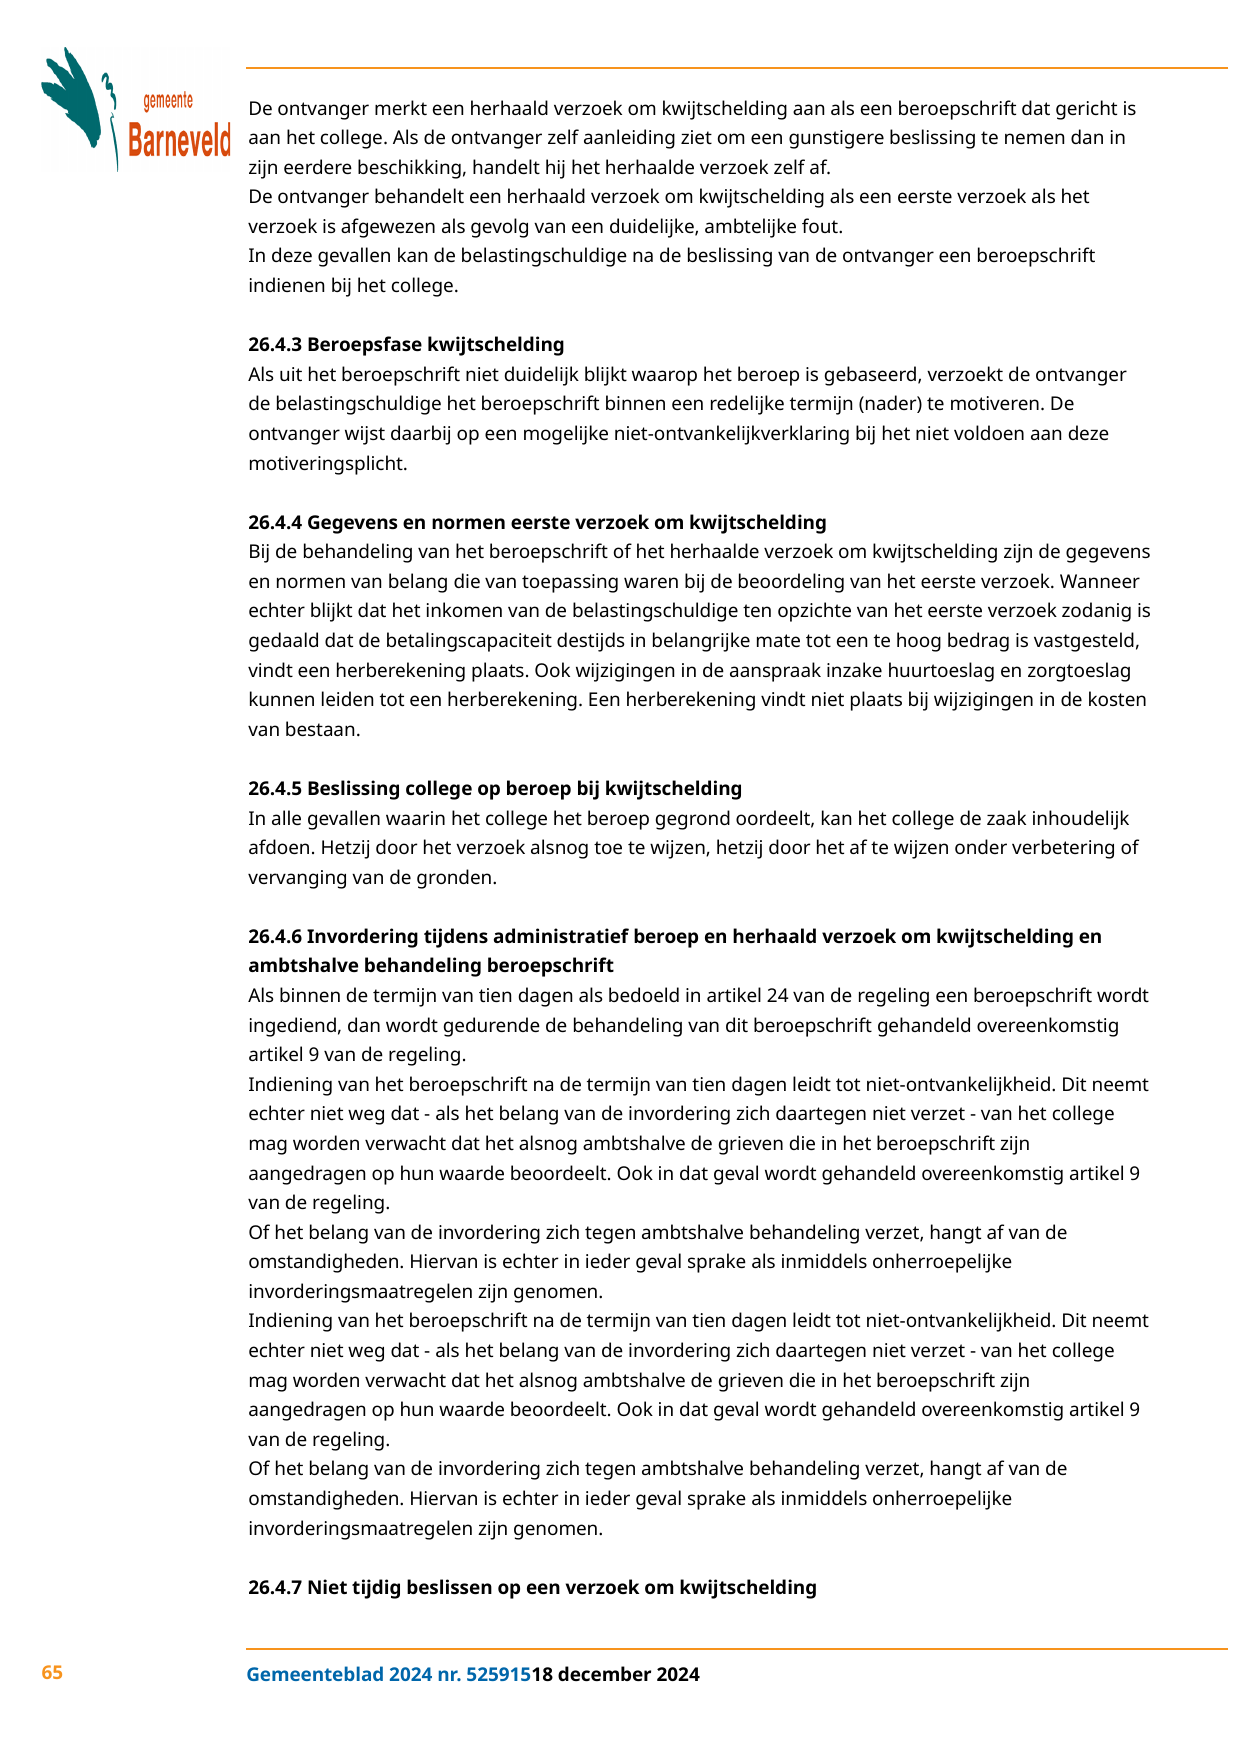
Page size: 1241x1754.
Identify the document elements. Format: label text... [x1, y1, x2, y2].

text 26.4.3 Beroepsfase kwijtschelding [248, 331, 1152, 357]
picture [41, 47, 231, 172]
text Als binnen de termijn van tien dagen als bedoeld in artikel 24 van de regeling een beroepschrift wordt ingediend, dan wordt gedurende de behandeling van dit beroepschrift gehandeld overeenkomstig artikel 9 van de regeling. [248, 982, 1152, 1067]
text 26.4.7 Niet tijdig beslissen op een verzoek om kwijtschelding [248, 1574, 1152, 1600]
text De ontvanger merkt een herhaald verzoek om kwijtschelding aan als een beroepschrift dat gericht is aan het college. Als de ontvanger zelf aanleiding ziet om een gunstigere beslissing te nemen dan in zijn eerdere beschikking, handelt hij het herhaalde verzoek zelf af. [248, 95, 1152, 180]
text Of het belang van de invordering zich tegen ambtshalve behandeling verzet, hangt af van de omstandigheden. Hiervan is echter in ieder geval sprake als inmiddels onherroepelijke invorderingsmaatregelen zijn genomen. [248, 1219, 1152, 1304]
text Bij de behandeling van het beroepschrift of het herhaalde verzoek om kwijtschelding zijn de gegevens en normen van belang die van toepassing waren bij de beoordeling van het eerste verzoek. Wanneer echter blijkt dat het inkomen van de belastingschuldige ten opzichte van het eerste verzoek zodanig is gedaald dat de betalingscapaciteit destijds in belangrijke mate tot een te hoog bedrag is vastgesteld, vindt een herberekening plaats. Ook wijzigingen in de aanspraak inzake huurtoeslag en zorgtoeslag kunnen leiden tot een herberekening. Een herberekening vindt niet plaats bij wijzigingen in de kosten van bestaan. [248, 538, 1152, 742]
text 26.4.5 Beslissing college op beroep bij kwijtschelding [248, 775, 1152, 801]
text Of het belang van de invordering zich tegen ambtshalve behandeling verzet, hangt af van de omstandigheden. Hiervan is echter in ieder geval sprake als inmiddels onherroepelijke invorderingsmaatregelen zijn genomen. [248, 1456, 1152, 1541]
text In alle gevallen waarin het college het beroep gegrond oordeelt, kan het college de zaak inhoudelijk afdoen. Hetzij door het verzoek alsnog toe te wijzen, hetzij door het af te wijzen onder verbetering of vervanging van de gronden. [248, 805, 1152, 890]
text Indiening van het beroepschrift na de termijn van tien dagen leidt tot niet-ontvankelijkheid. Dit neemt echter niet weg dat - als het belang van de invordering zich daartegen niet verzet - van het college mag worden verwacht dat het alsnog ambtshalve de grieven die in het beroepschrift zijn aangedragen op hun waarde beoordeelt. Ook in dat geval wordt gehandeld overeenkomstig artikel 9 van de regeling. [248, 1071, 1152, 1215]
text Indiening van het beroepschrift na de termijn van tien dagen leidt tot niet-ontvankelijkheid. Dit neemt echter niet weg dat - als het belang van de invordering zich daartegen niet verzet - van het college mag worden verwacht dat het alsnog ambtshalve de grieven die in het beroepschrift zijn aangedragen op hun waarde beoordeelt. Ook in dat geval wordt gehandeld overeenkomstig artikel 9 van de regeling. [248, 1308, 1152, 1452]
text 26.4.6 Invordering tijdens administratief beroep en herhaald verzoek om kwijtschelding en ambtshalve behandeling beroepschrift [248, 923, 1152, 978]
text De ontvanger behandelt een herhaald verzoek om kwijtschelding als een eerste verzoek als het verzoek is afgewezen als gevolg van een duidelijke, ambtelijke fout. [248, 183, 1152, 239]
text Als uit het beroepschrift niet duidelijk blijkt waarop het beroep is gebaseerd, verzoekt de ontvanger de belastingschuldige het beroepschrift binnen een redelijke termijn (nader) te motiveren. De ontvanger wijst daarbij op een mogelijke niet-ontvankelijkverklaring bij het niet voldoen aan deze motiveringsplicht. [248, 361, 1152, 476]
text 26.4.4 Gegevens en normen eerste verzoek om kwijtschelding [248, 509, 1152, 535]
text In deze gevallen kan de belastingschuldige na de beslissing van de ontvanger een beroepschrift indienen bij het college. [248, 243, 1152, 298]
